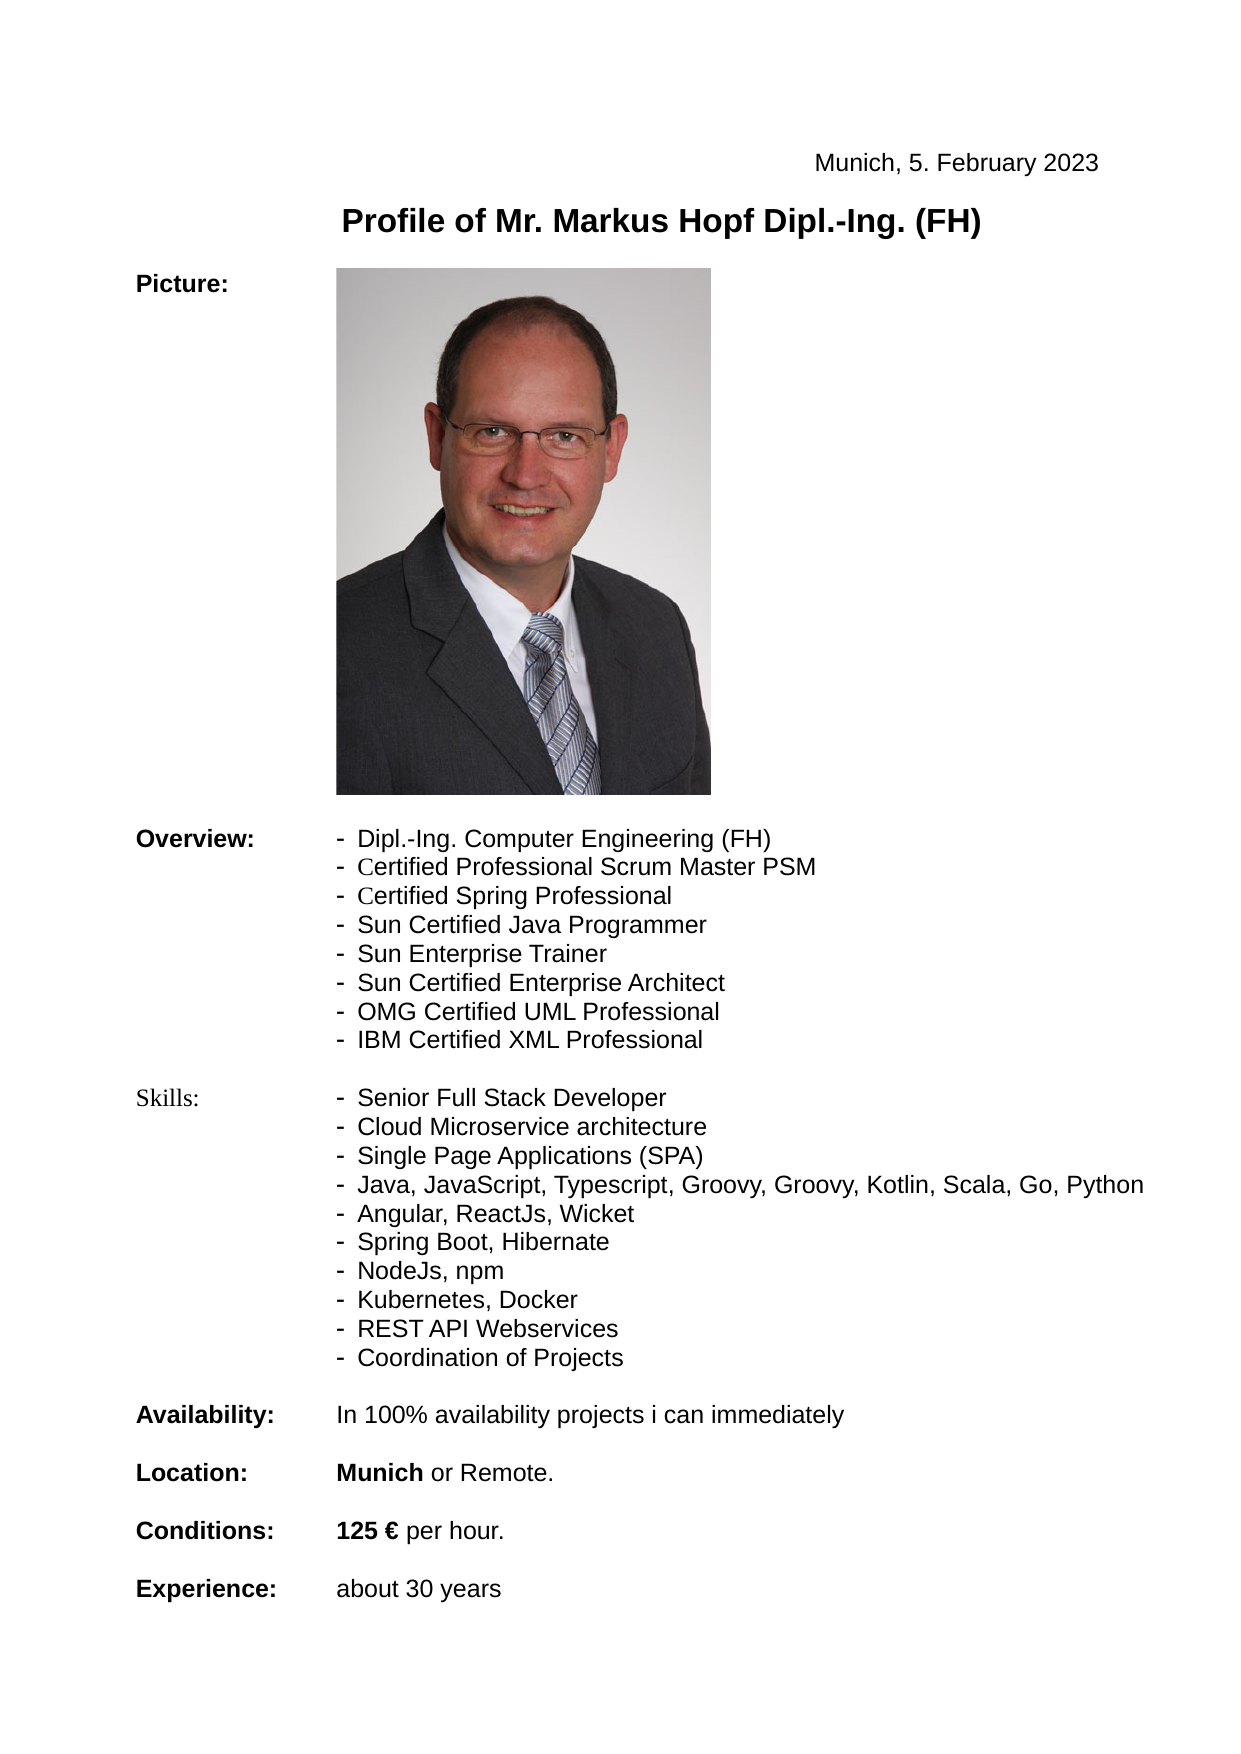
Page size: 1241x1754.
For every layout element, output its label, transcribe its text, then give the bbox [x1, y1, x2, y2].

table_cell Experience: [136, 1574, 336, 1632]
table_cell Overview: [136, 824, 336, 1083]
table_cell Skills: [136, 1083, 336, 1400]
table_cell Munich or Remote. [336, 1458, 1209, 1516]
subtitle Profile of Mr. Markus Hopf Dipl.-Ing. (FH) [295, 201, 1104, 240]
table_cell Availability: [136, 1400, 336, 1458]
table_cell In 100% availability projects i can immediately [336, 1400, 1209, 1458]
table_cell Location: [136, 1458, 336, 1516]
table_cell - Senior Full Stack Developer - Cloud Microservice architecture - Single Page Applications (SPA) - Java, JavaScript, Typescript, Groovy, Groovy, Kotlin, Scala, Go, Python - Angular, ReactJs, Wicket - Spring Boot, Hibernate - NodeJs, npm - Kubernetes, Docker - REST API Webservices - Coordination of Projects [336, 1083, 1209, 1400]
table_cell 125 € per hour. [336, 1516, 1209, 1574]
table_header Picture: [136, 269, 336, 823]
table_cell Conditions: [136, 1516, 336, 1574]
table_cell - Dipl.-Ing. Computer Engineering (FH) - Certified Professional Scrum Master PSM - Certified Spring Professional - Sun Certified Java Programmer - Sun Enterprise Trainer - Sun Certified Enterprise Architect - OMG Certified UML Professional - IBM Certified XML Professional [336, 824, 1209, 1083]
text Munich, 5. February 2023 [148, 148, 1116, 176]
table_header [336, 269, 1209, 823]
table_cell about 30 years [336, 1574, 1209, 1632]
